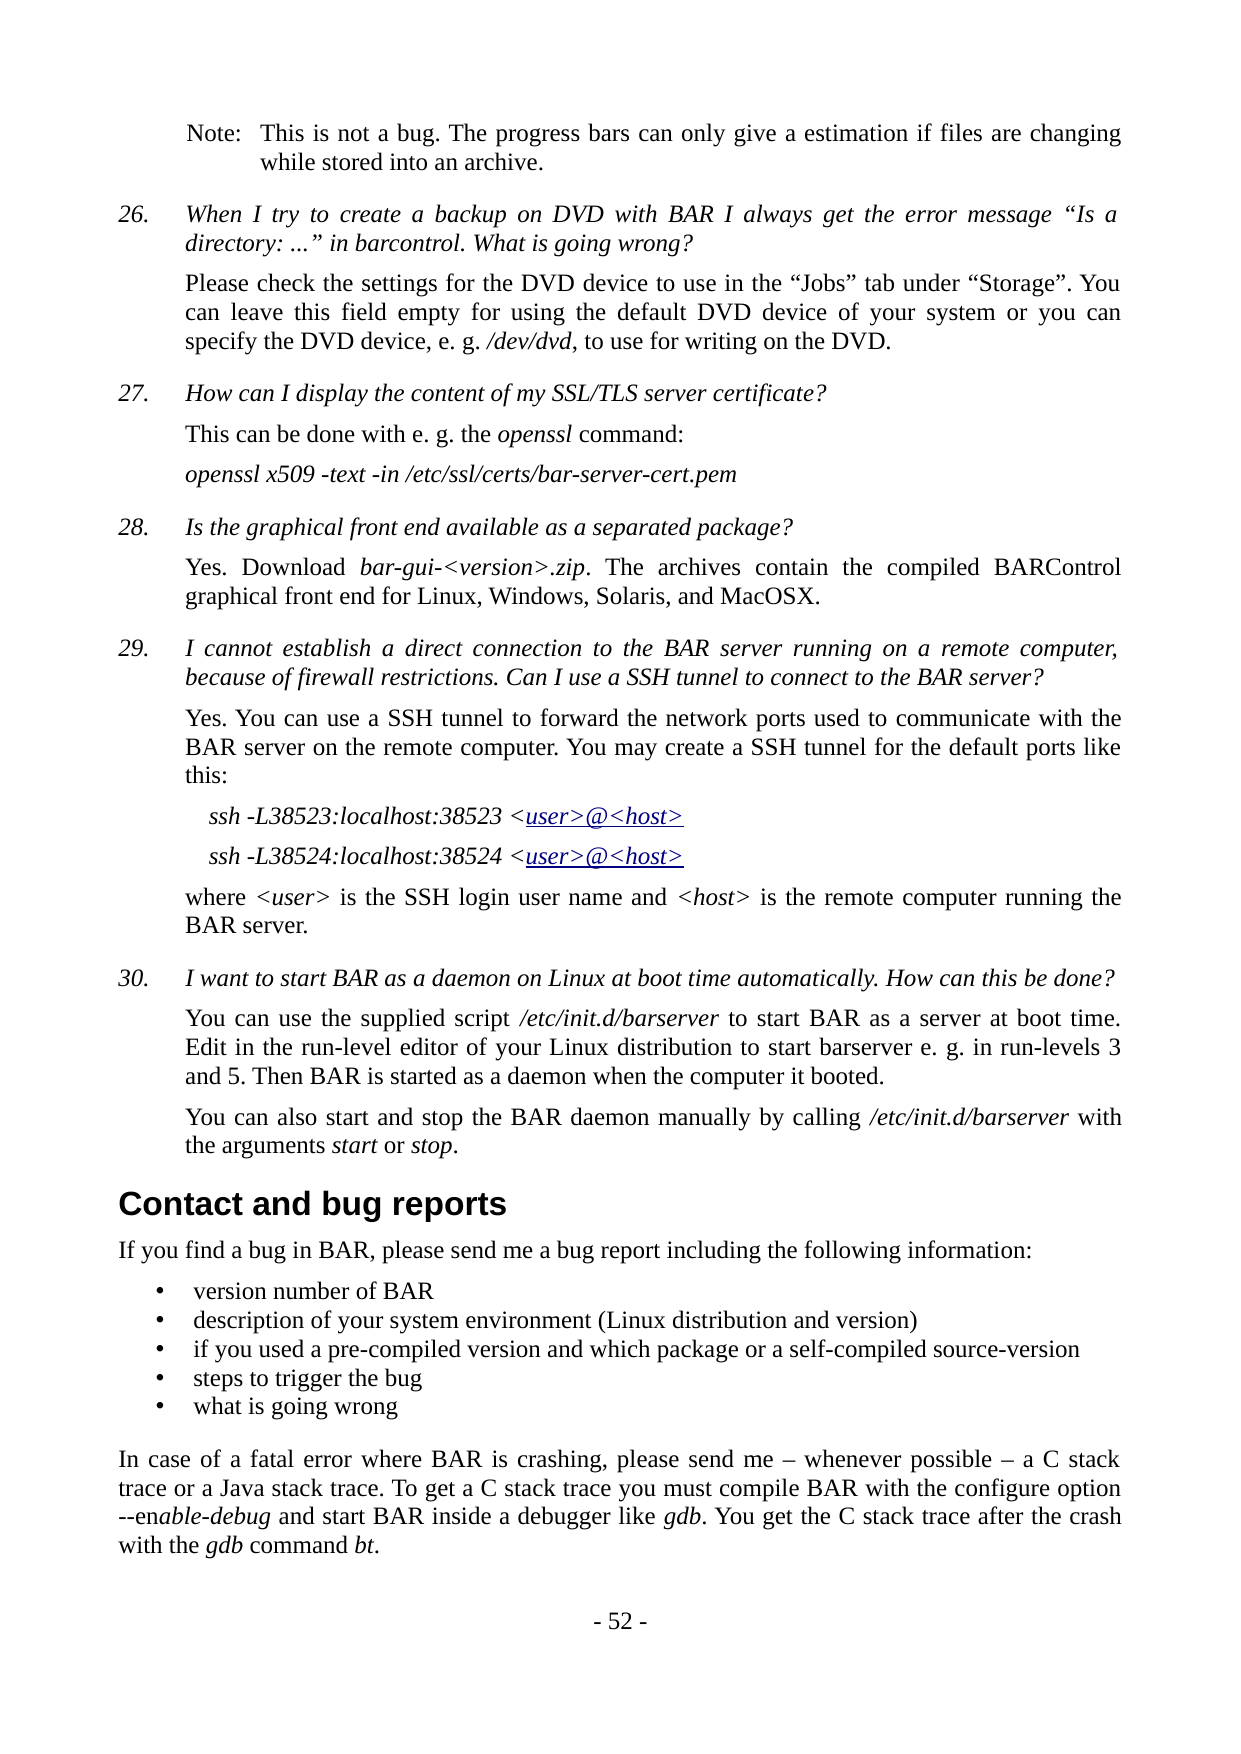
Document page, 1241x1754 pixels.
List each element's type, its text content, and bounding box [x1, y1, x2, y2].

list version number of BAR [156, 1276, 1122, 1305]
text If you find a bug in BAR, please send me a bug report including the following information: [118, 1235, 1122, 1264]
list When I try to create a backup on DVD with BAR I always get the error message “Is a directory: ...” in barcontrol. What is going wrong? [118, 199, 1122, 257]
text Yes. You can use a SSH tunnel to forward the network ports used to communicate with the BAR server on the remote computer. You may create a SSH tunnel for the default ports like this: [185, 703, 1122, 789]
list I want to start BAR as a daemon on Linux at boot time automatically. How can this be done? [118, 963, 1122, 992]
text Note: This is not a bug. The progress bars can only give a estimation if files are changing while stored into an archive. [186, 118, 1122, 176]
list Is the graphical front end available as a separated package? [118, 512, 1122, 541]
text You can also start and stop the BAR daemon manually by calling /etc/init.d/barserver with the arguments start or stop. [185, 1102, 1122, 1159]
list steps to trigger the bug [156, 1363, 1122, 1391]
text Please check the settings for the DVD device to use in the “Jobs” tab under “Storage”. You can leave this field empty for using the default DVD device of your system or you can specify the DVD device, e. g. /dev/dvd, to use for writing on the DVD. [185, 268, 1122, 355]
text This can be done with e. g. the openssl command: [185, 419, 1122, 448]
text openssl x509 -text -in /etc/ssl/certs/bar-server-cert.pem [185, 459, 1122, 488]
text In case of a fatal error where BAR is crashing, please send me – whenever possible – a C stack trace or a Java stack trace. To get a C stack trace you must compile BAR with the configure option ‑‑enable-debug and start BAR inside a debugger like gdb. You get the C stack trace after the crash with the gdb command bt. [118, 1444, 1122, 1559]
list what is going wrong [156, 1391, 1122, 1420]
text Yes. Download bar-gui-<version>.zip. The archives contain the compiled BARControl graphical front end for Linux, Windows, Solaris, and MacOSX. [185, 552, 1122, 610]
text ssh -L38523:localhost:38523 <user>@<host> [208, 801, 1122, 829]
list I cannot establish a direct connection to the BAR server running on a remote computer, because of firewall restrictions. Can I use a SSH tunnel to connect to the BAR server? [118, 633, 1122, 691]
text where <user> is the SSH login user name and <host> is the remote computer running the BAR server. [185, 882, 1122, 939]
list How can I display the content of my SSL/TLS server certificate? [118, 378, 1122, 407]
list if you used a pre-compiled version and which package or a self-compiled source-version [156, 1334, 1122, 1363]
list description of your system environment (Linux distribution and version) [156, 1305, 1122, 1334]
subtitle Contact and bug reports [118, 1184, 1122, 1223]
text ssh -L38524:localhost:38524 <user>@<host> [208, 841, 1122, 870]
text You can use the supplied script /etc/init.d/barserver to start BAR as a server at boot time. Edit in the run-level editor of your Linux distribution to start barserver e. g. in run-levels 3 and 5. Then BAR is started as a daemon when the computer it booted. [185, 1003, 1122, 1090]
